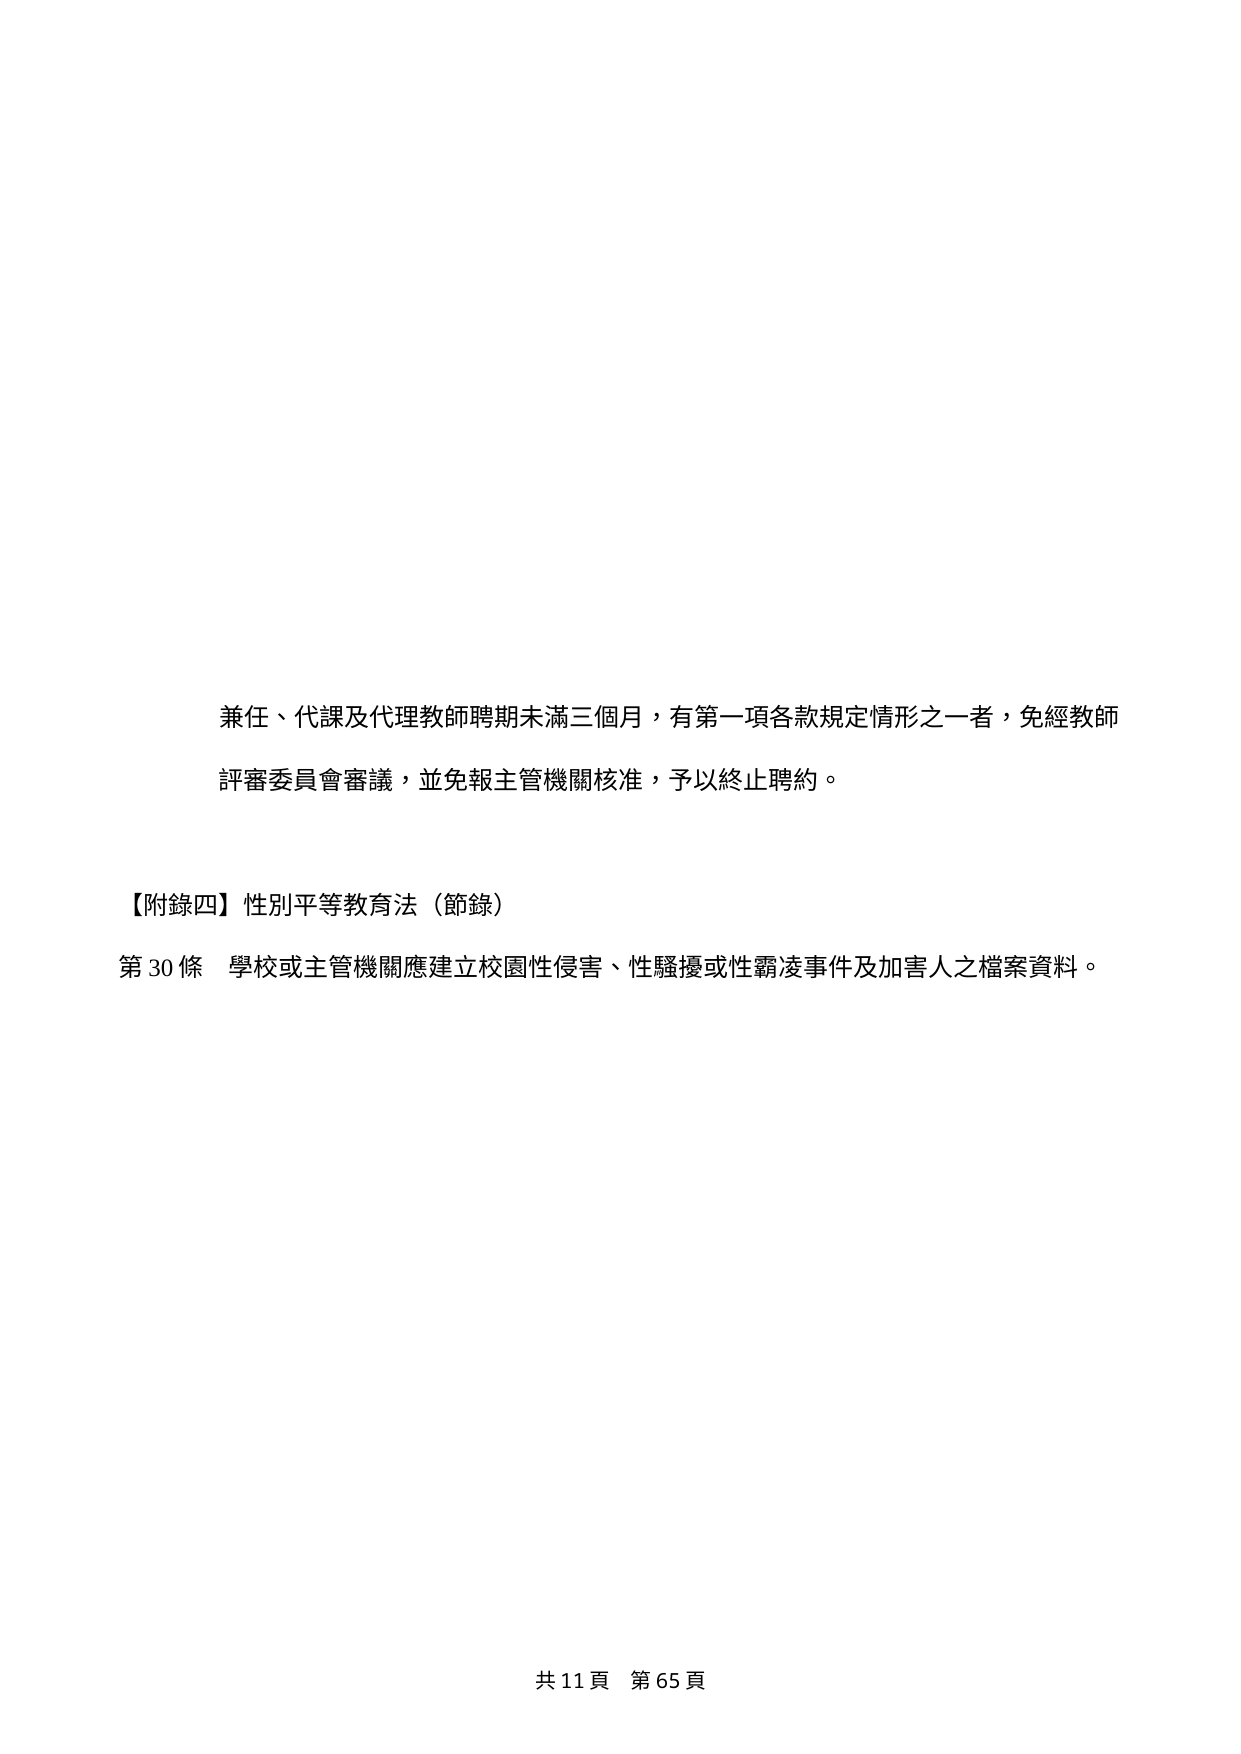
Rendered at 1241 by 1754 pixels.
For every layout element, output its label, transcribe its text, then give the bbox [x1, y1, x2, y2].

text 兼任、代課及代理教師聘期未滿三個月，有第一項各款規定情形之一者，免經教師評審委員會審議，並免報主管機關核准，予以終止聘約。 [118, 674, 1122, 799]
text 第30條 學校或主管機關應建立校園性侵害、性騷擾或性霸凌事件及加害人之檔案資料。 [118, 924, 1122, 987]
text 【附錄四】性別平等教育法（節錄） [118, 862, 1122, 924]
